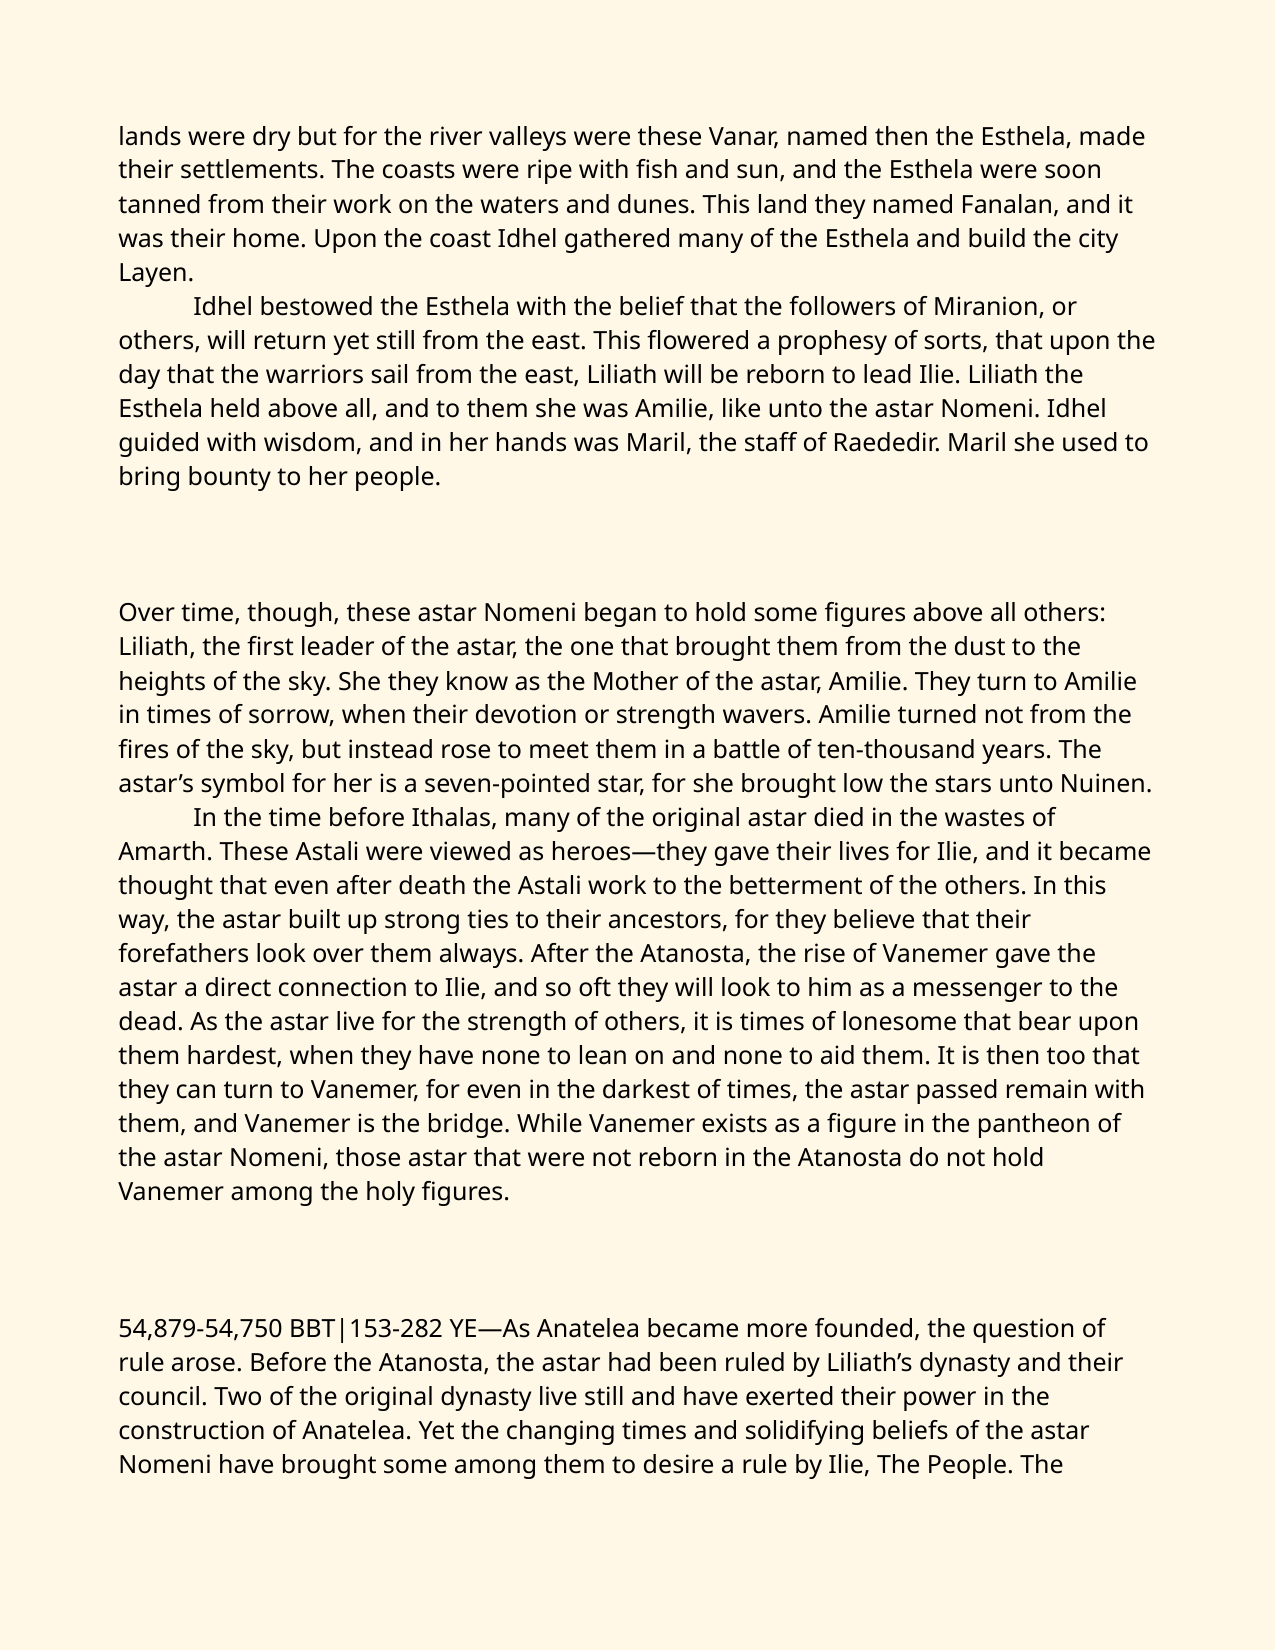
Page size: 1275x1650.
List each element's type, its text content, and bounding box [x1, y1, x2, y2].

text In the time before Ithalas, many of the original astar died in the wastes of Amarth. These Astali were viewed as heroes—they gave their lives for Ilie, and it became thought that even after death the Astali work to the betterment of the others. In this way, the astar built up strong ties to their ancestors, for they believe that their forefathers look over them always. After the Atanosta, the rise of Vanemer gave the astar a direct connection to Ilie, and so oft they will look to him as a messenger to the dead. As the astar live for the strength of others, it is times of lonesome that bear upon them hardest, when they have none to lean on and none to aid them. It is then too that they can turn to Vanemer, for even in the darkest of times, the astar passed remain with them, and Vanemer is the bridge. While Vanemer exists as a figure in the pantheon of the astar Nomeni, those astar that were not reborn in the Atanosta do not hold Vanemer among the holy figures. [118, 799, 1157, 1208]
text 54,879-54,750 BBT|153-282 YE—As Anatelea became more founded, the question of rule arose. Before the Atanosta, the astar had been ruled by Liliath’s dynasty and their council. Two of the original dynasty live still and have exerted their power in the construction of Anatelea. Yet the changing times and solidifying beliefs of the astar Nomeni have brought some among them to desire a rule by Ilie, The People. The [118, 1310, 1157, 1481]
text lands were dry but for the river valleys were these Vanar, named then the Esthela, made their settlements. The coasts were ripe with fish and sun, and the Esthela were soon tanned from their work on the waters and dunes. This land they named Fanalan, and it was their home. Upon the coast Idhel gathered many of the Esthela and build the city Layen. [118, 118, 1157, 288]
text Over time, though, these astar Nomeni began to hold some figures above all others: Liliath, the first leader of the astar, the one that brought them from the dust to the heights of the sky. She they know as the Mother of the astar, Amilie. They turn to Amilie in times of sorrow, when their devotion or strength wavers. Amilie turned not from the fires of the sky, but instead rose to meet them in a battle of ten-thousand years. The astar’s symbol for her is a seven-pointed star, for she brought low the stars unto Nuinen. [118, 595, 1157, 799]
text Idhel bestowed the Esthela with the belief that the followers of Miranion, or others, will return yet still from the east. This flowered a prophesy of sorts, that upon the day that the warriors sail from the east, Liliath will be reborn to lead Ilie. Liliath the Esthela held above all, and to them she was Amilie, like unto the astar Nomeni. Idhel guided with wisdom, and in her hands was Maril, the staff of Raededir. Maril she used to bring bounty to her people. [118, 288, 1157, 493]
